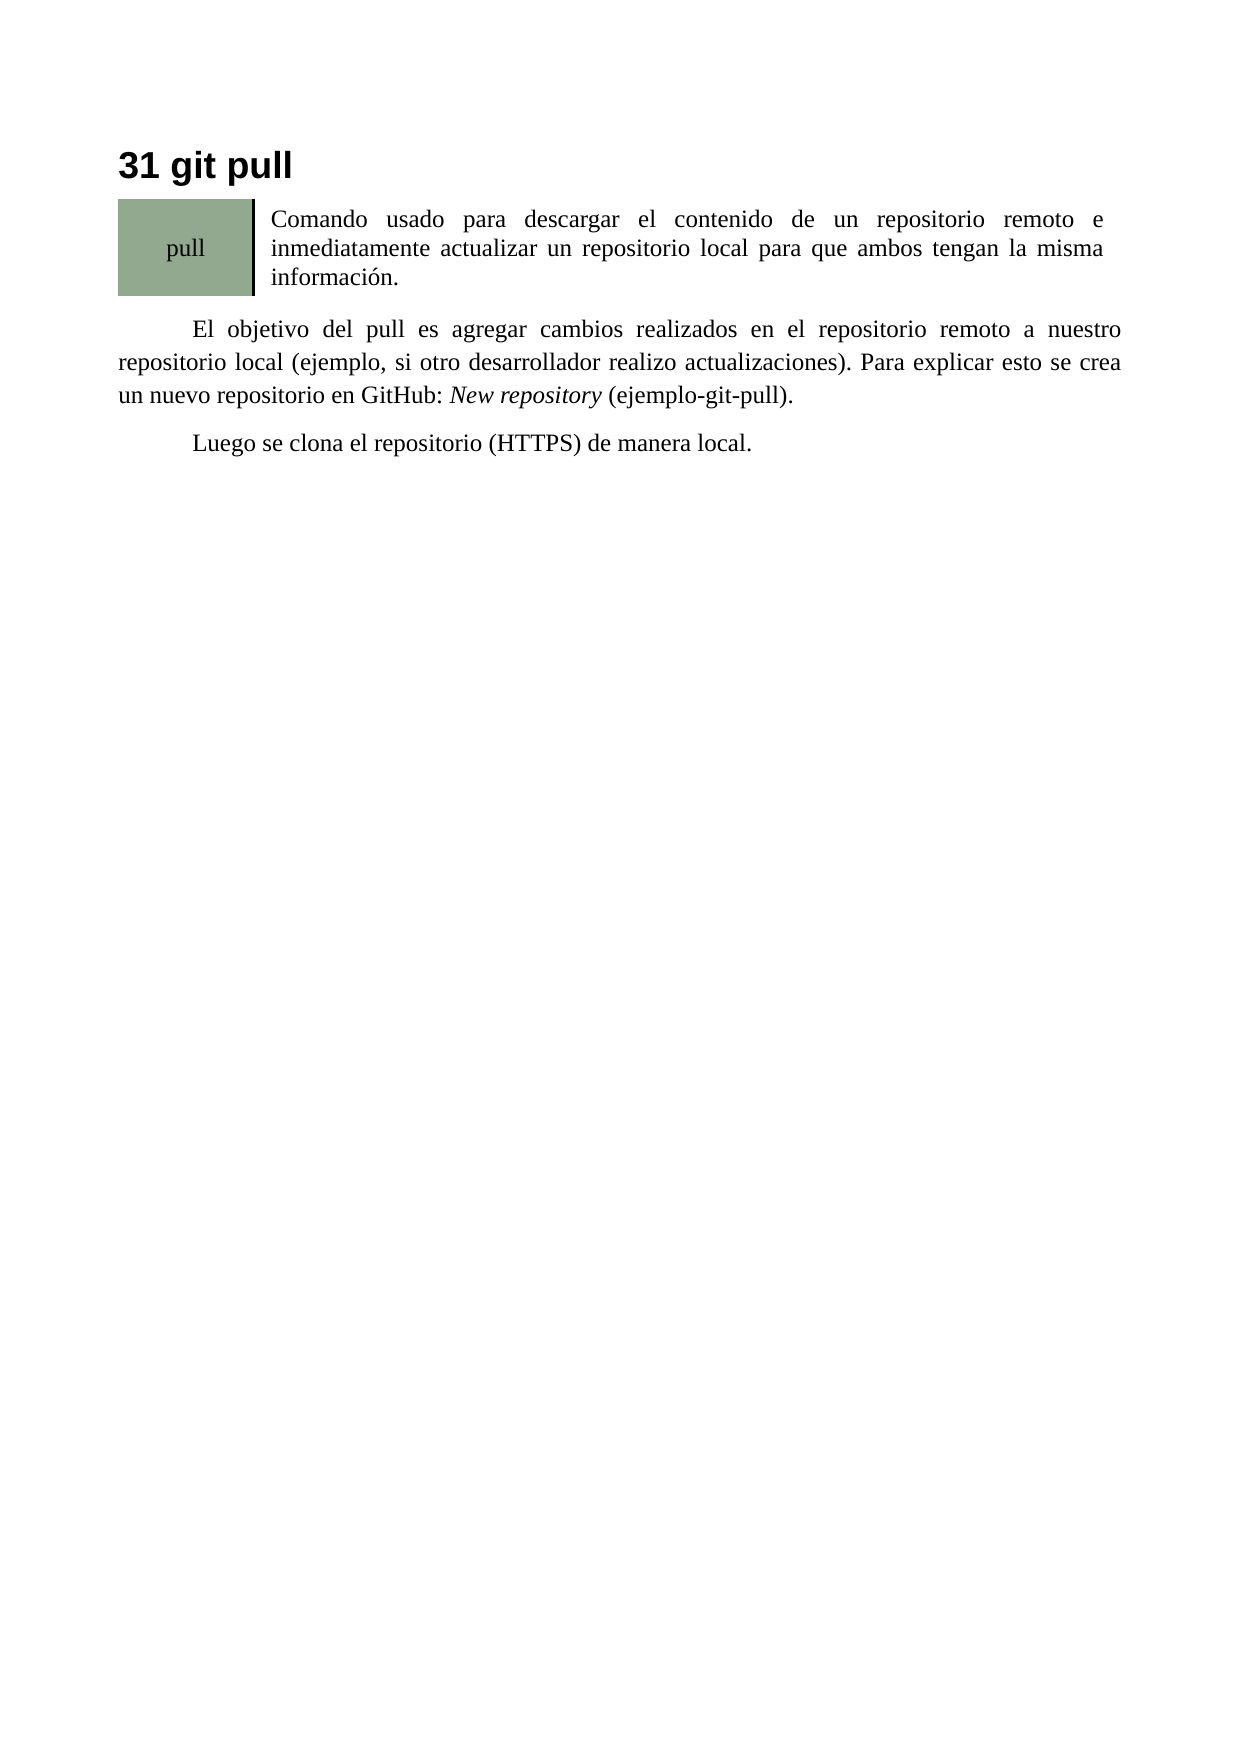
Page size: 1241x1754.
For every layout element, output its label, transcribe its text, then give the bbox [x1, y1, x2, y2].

table_header Comando usado para descargar el contenido de un repositorio remoto e inmediatamente actualizar un repositorio local para que ambos tengan la misma información. [255, 199, 1122, 296]
text Luego se clona el repositorio (HTTPS) de manera local. [118, 428, 1122, 457]
subtitle 31 git pull [118, 143, 1122, 186]
table_header pull [118, 199, 252, 296]
text El objetivo del pull es agregar cambios realizados en el repositorio remoto a nuestro repositorio local (ejemplo, si otro desarrollador realizo actualizaciones). Para explicar esto se crea un nuevo repositorio en GitHub: New repository (ejemplo-git-pull). [118, 314, 1122, 409]
